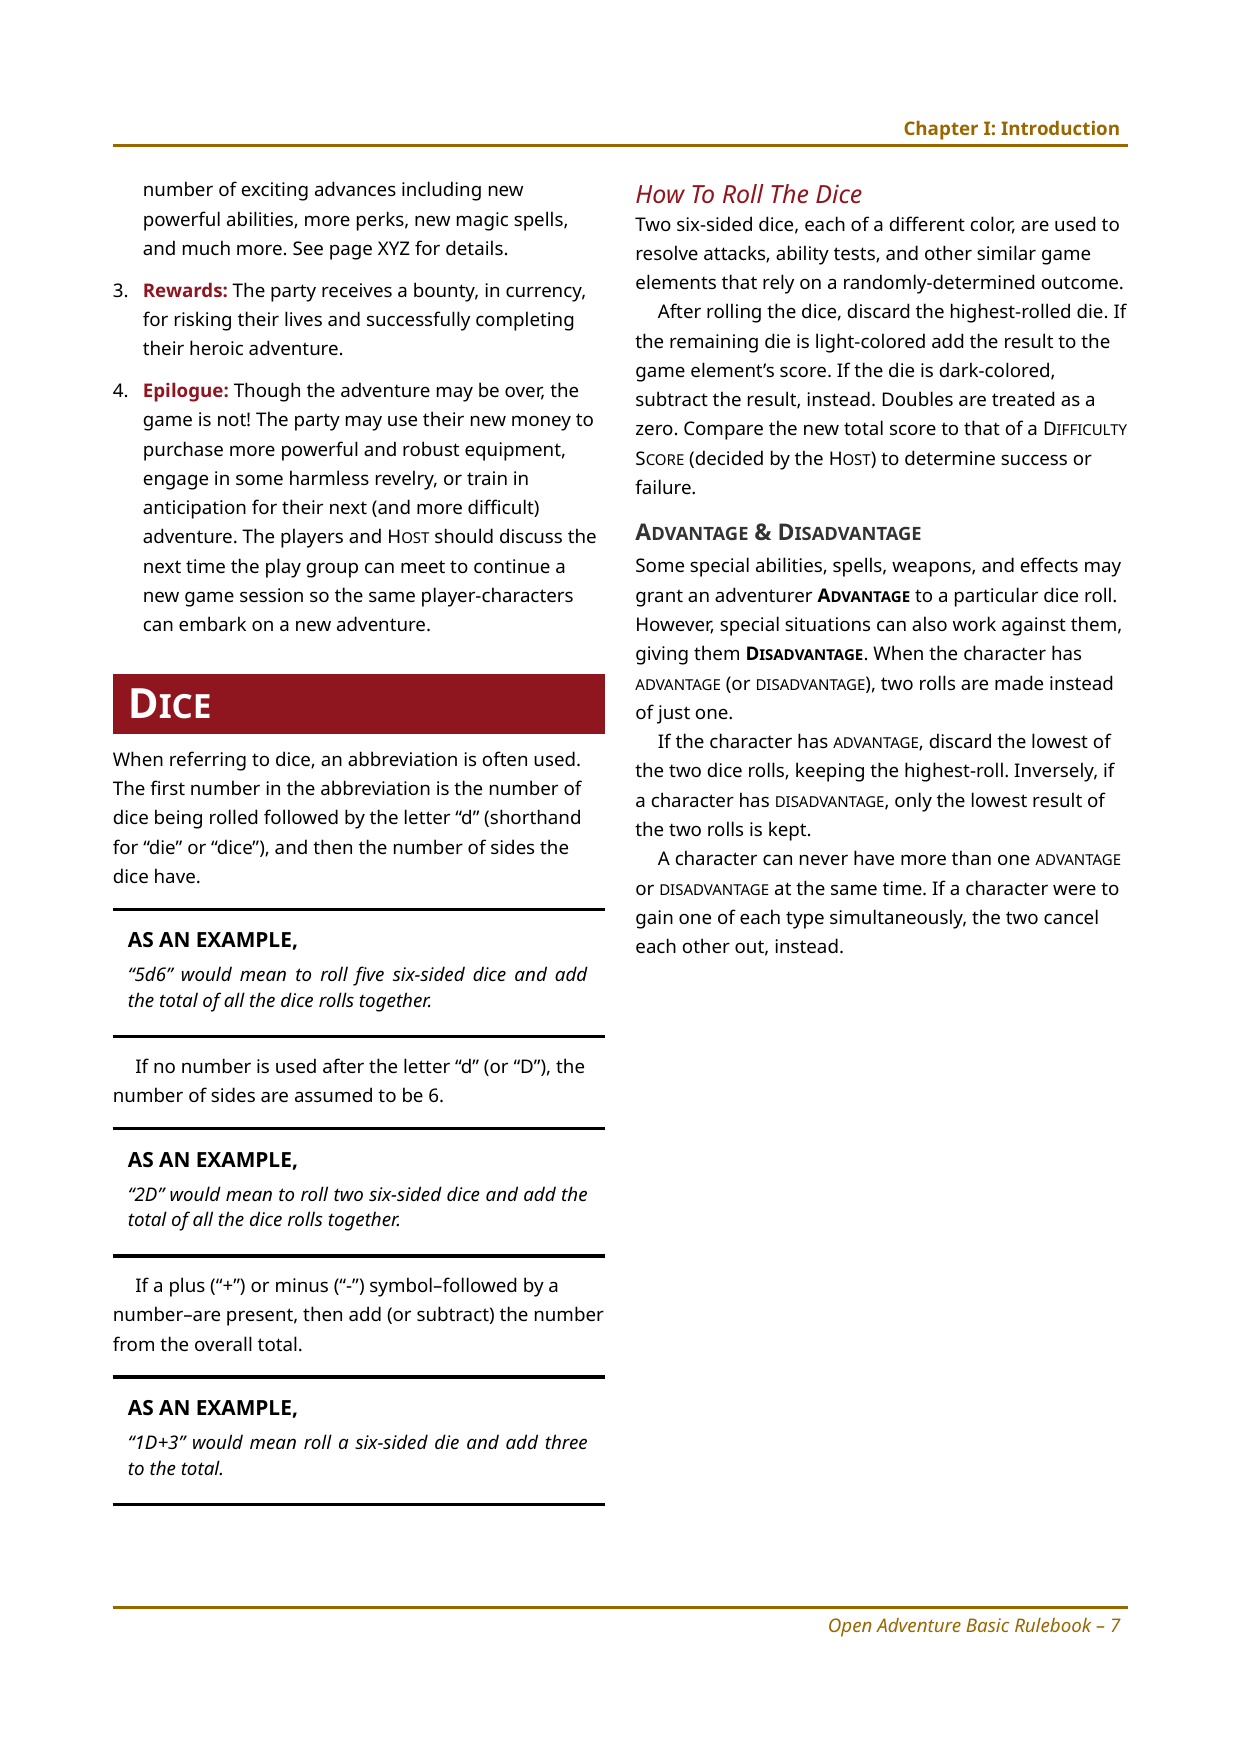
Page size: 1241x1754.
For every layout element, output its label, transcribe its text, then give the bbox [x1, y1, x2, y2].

table_header As An Example, “1D+3” would mean roll a six-sided die and add three to the total. [113, 1379, 605, 1503]
text When referring to dice, an abbreviation is often used. The first number in the abbreviation is the number of dice being rolled followed by the letter “d” (shorthand for “die” or “dice”), and then the number of sides the dice have. [113, 746, 605, 889]
text Some special abilities, spells, weapons, and effects may grant an adventurer Advantage to a particular dice roll. However, special situations can also work against them, giving them Disadvantage. When the character has advantage (or disadvantage), two rolls are made instead of just one. [635, 553, 1128, 725]
list Epilogue: Though the adventure may be over, the game is not! The party may use their new money to purchase more powerful and robust equipment, engage in some harmless revelry, or train in anticipation for their next (and more difficult) adventure. The players and Host should discuss the next time the play group can meet to continue a new game session so the same player-characters can embark on a new adventure. [113, 377, 605, 637]
subtitle How to Roll the Dice [635, 177, 1128, 211]
table_header As An Example, “5d6” would mean to roll five six-sided dice and add the total of all the dice rolls together. [113, 911, 605, 1035]
subtitle Advantage & Disadvantage [635, 516, 1128, 547]
text If a plus (“+”) or minus (“-”) symbol–followed by a number–are present, then add (or subtract) the number from the overall total. [113, 1272, 605, 1357]
subtitle Dice [113, 674, 605, 734]
table_header As An Example, “2D” would mean to roll two six-sided dice and add the total of all the dice rolls together. [113, 1130, 605, 1254]
text If no number is used after the letter “d” (or “D”), the number of sides are assumed to be 6. [113, 1053, 605, 1108]
list Rewards: The party receives a bounty, in currency, for risking their lives and successfully completing their heroic adventure. [113, 277, 605, 361]
list number of exciting advances including new powerful abilities, more perks, new magic spells, and much more. See page XYZ for details. [113, 177, 605, 261]
text After rolling the dice, discard the highest-rolled die. If the remaining die is light-colored add the result to the game element’s score. If the die is dark-colored, subtract the result, instead. Doubles are treated as a zero. Compare the new total score to that of a Difficulty Score (decided by the Host) to determine success or failure. [635, 299, 1128, 500]
text A character can never have more than one advantage or disadvantage at the same time. If a character were to gain one of each type simultaneously, the two cancel each other out, instead. [635, 846, 1128, 959]
text If the character has advantage, discard the lowest of the two dice rolls, keeping the highest-roll. Inversely, if a character has disadvantage, only the lowest result of the two rolls is kept. [635, 728, 1128, 842]
text Two six-sided dice, each of a different color, are used to resolve attacks, ability tests, and other similar game elements that rely on a randomly-determined outcome. [635, 211, 1128, 295]
